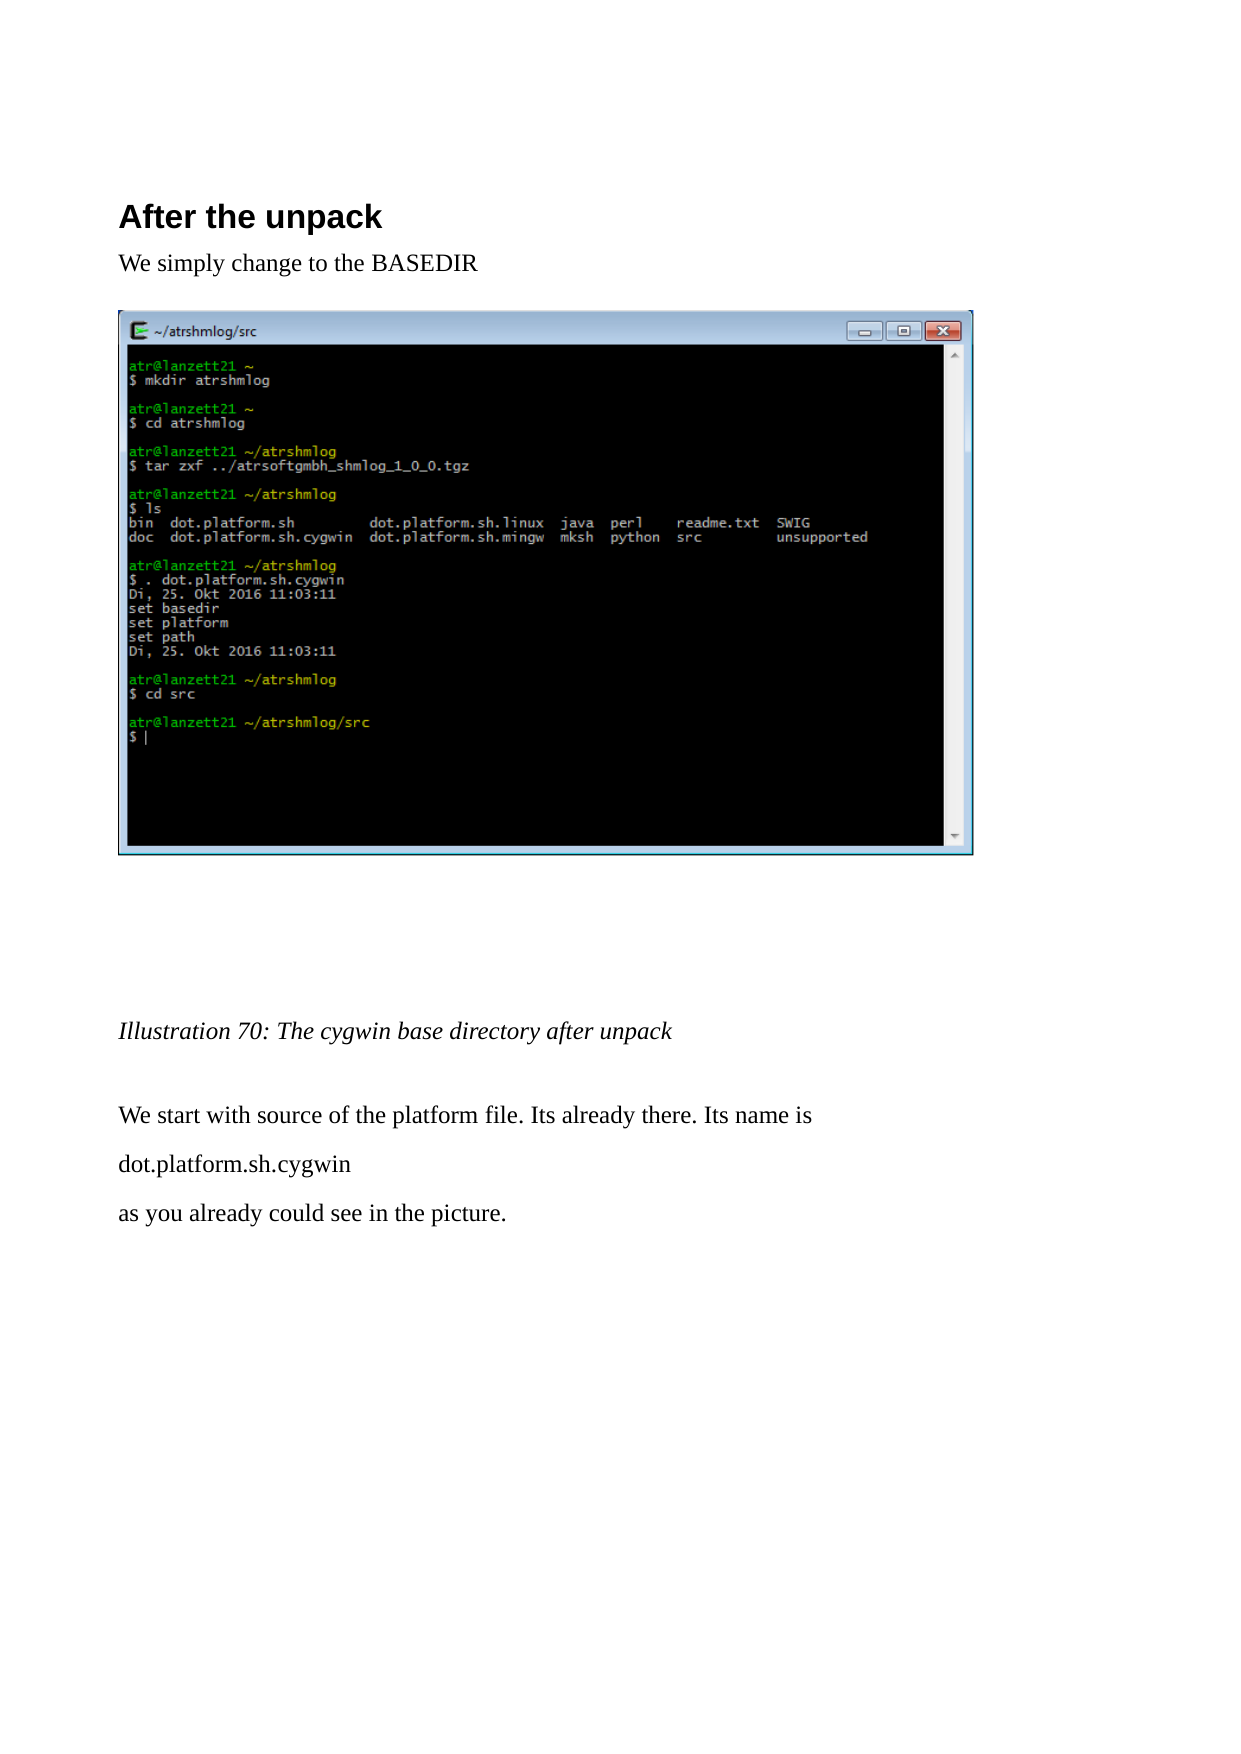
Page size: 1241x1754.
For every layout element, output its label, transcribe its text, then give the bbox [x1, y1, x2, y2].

subtitle After the unpack [118, 197, 1122, 236]
text We start with source of the platform file. Its already there. Its name is [118, 1100, 1122, 1128]
picture [118, 310, 1123, 1017]
text Illustration 70: The cygwin base directory after unpack [118, 1017, 1122, 1045]
text We simply change to the BASEDIR [118, 248, 1122, 277]
text dot.platform.sh.cygwin [118, 1149, 1122, 1178]
text as you already could see in the picture. [118, 1198, 1122, 1227]
